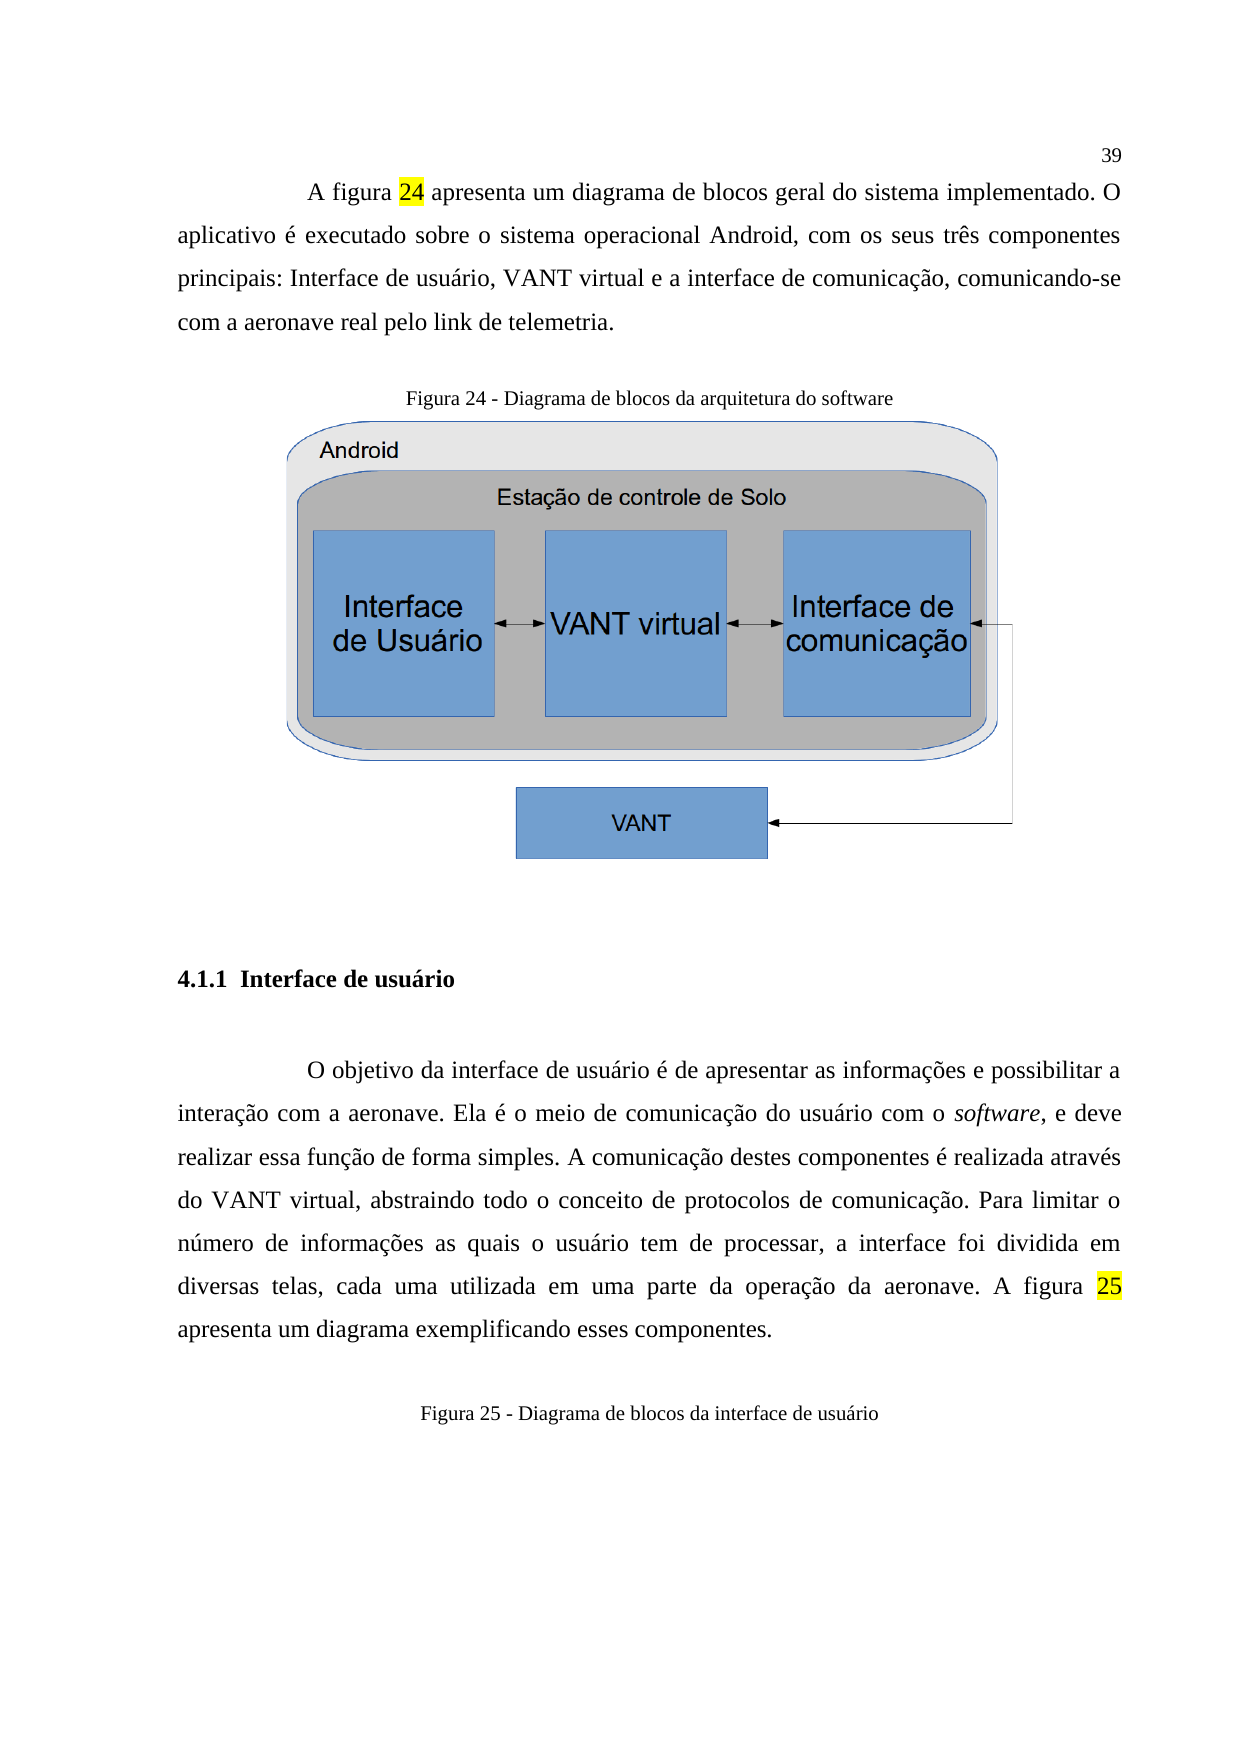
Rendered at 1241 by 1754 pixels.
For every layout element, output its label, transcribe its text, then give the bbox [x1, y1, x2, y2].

text O objetivo da interface de usuário é de apresentar as informações e possibilitar a interação com a aeronave. Ela é o meio de comunicação do usuário com o software, e deve realizar essa função de forma simples. A comunicação destes componentes é realizada através do VANT virtual, abstraindo todo o conceito de protocolos de comunicação. Para limitar o número de informações as quais o usuário tem de processar, a interface foi dividida em diversas telas, cada uma utilizada em uma parte da operação da aeronave. A figura 25 apresenta um diagrama exemplificando esses componentes. [177, 1055, 1122, 1343]
list Diagrama de blocos da arquitetura do software [177, 386, 1122, 410]
list Diagrama de blocos da interface de usuário [177, 1400, 1122, 1424]
subtitle Interface de usuário [177, 964, 1122, 993]
picture [286, 421, 1013, 859]
text A figura 24 apresenta um diagrama de blocos geral do sistema implementado. O aplicativo é executado sobre o sistema operacional Android, com os seus três componentes principais: Interface de usuário, VANT virtual e a interface de comunicação, comunicando-se com a aeronave real pelo link de telemetria. [177, 177, 1122, 335]
